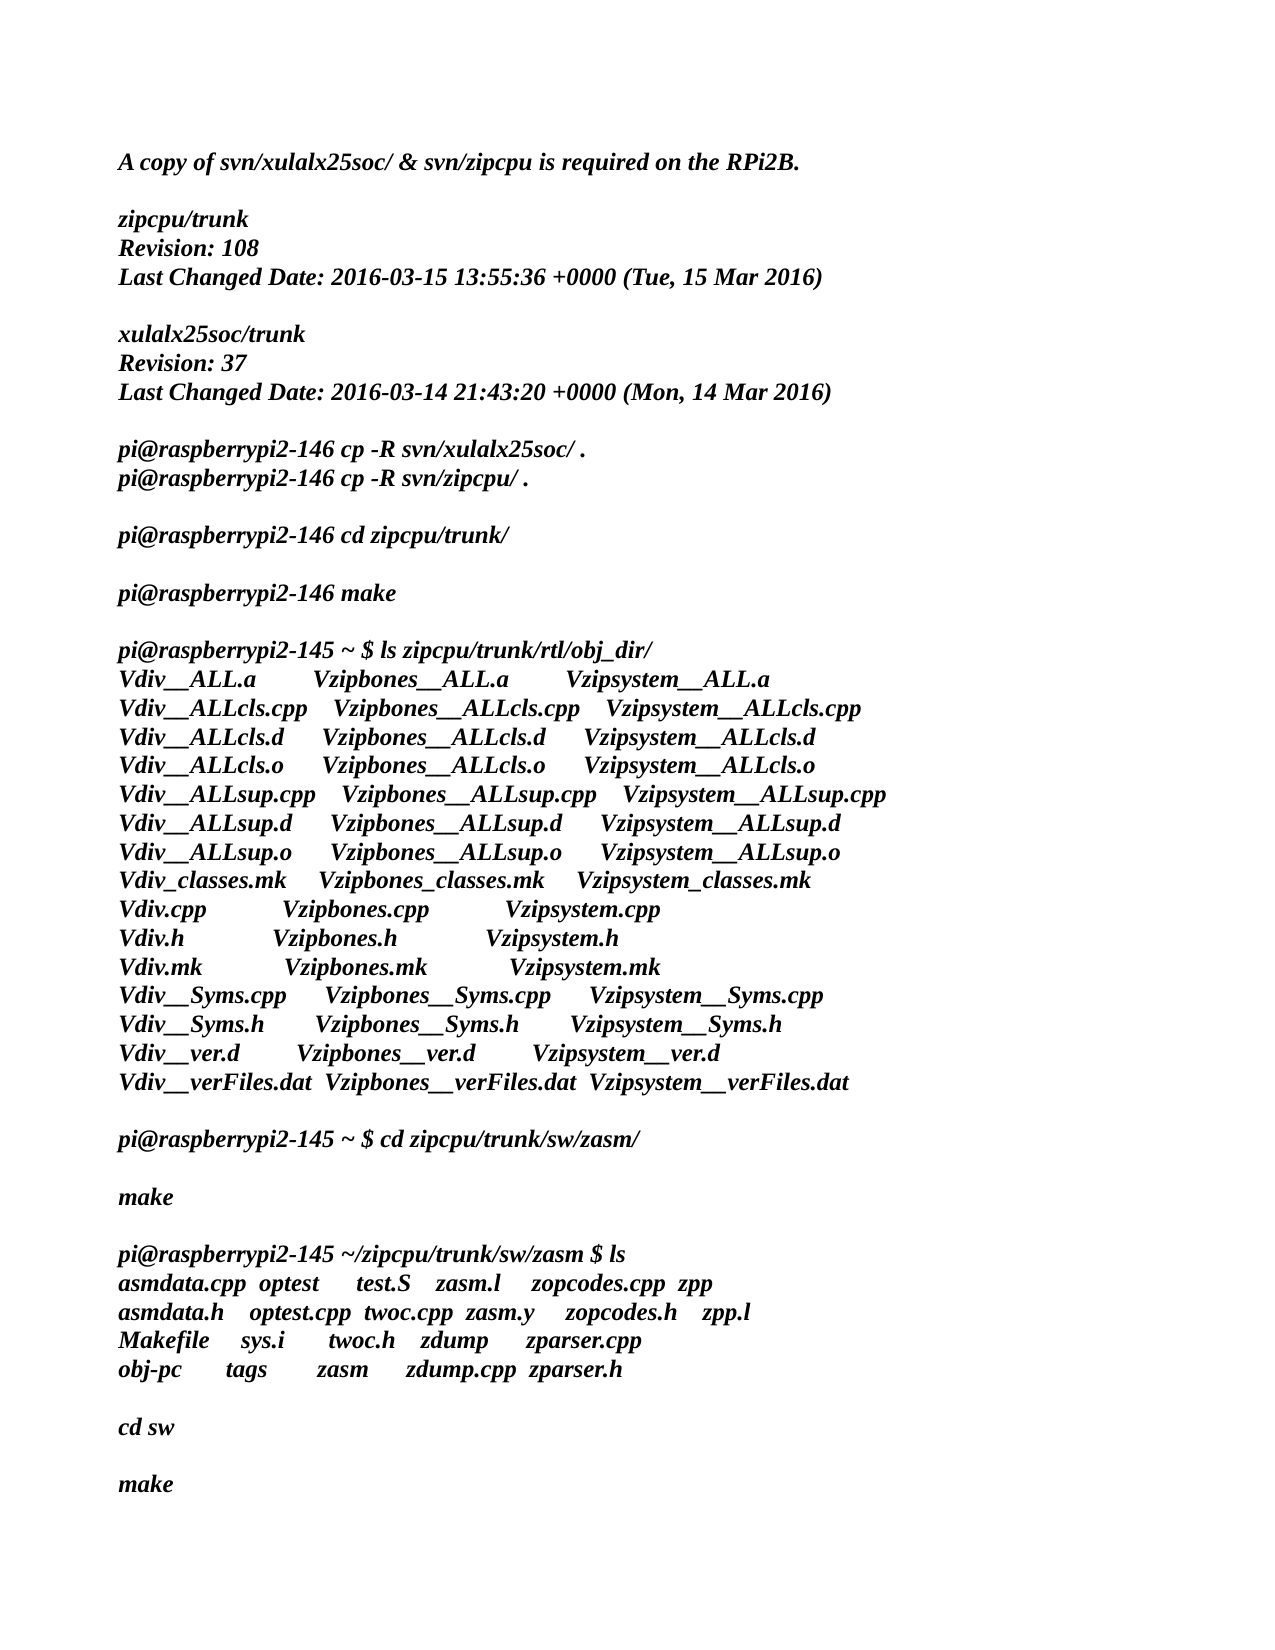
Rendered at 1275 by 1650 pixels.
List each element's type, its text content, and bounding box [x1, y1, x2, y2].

text Vdiv__ALLcls.cpp Vzipbones__ALLcls.cpp Vzipsystem__ALLcls.cpp [118, 693, 1157, 722]
text pi@raspberrypi2-145 ~ $ ls zipcpu/trunk/rtl/obj_dir/ [118, 636, 1157, 664]
text cd sw [118, 1412, 1157, 1441]
text pi@raspberrypi2-145 ~/zipcpu/trunk/sw/zasm $ ls [118, 1239, 1157, 1268]
text pi@raspberrypi2-146 cp -R svn/xulalx25soc/ . [118, 434, 1157, 463]
text Vdiv__verFiles.dat Vzipbones__verFiles.dat Vzipsystem__verFiles.dat [118, 1067, 1157, 1096]
text Last Changed Date: 2016-03-14 21:43:20 +0000 (Mon, 14 Mar 2016) [118, 377, 1157, 406]
text make [118, 1182, 1157, 1211]
text pi@raspberrypi2-146 cp -R svn/zipcpu/ . [118, 463, 1157, 492]
text zipcpu/trunk [118, 204, 1157, 233]
text Revision: 108 [118, 233, 1157, 262]
text Vdiv.mk Vzipbones.mk Vzipsystem.mk [118, 952, 1157, 981]
text Vdiv__ALLcls.d Vzipbones__ALLcls.d Vzipsystem__ALLcls.d [118, 722, 1157, 751]
text Vdiv__ALLcls.o Vzipbones__ALLcls.o Vzipsystem__ALLcls.o [118, 751, 1157, 779]
text Vdiv__Syms.cpp Vzipbones__Syms.cpp Vzipsystem__Syms.cpp [118, 981, 1157, 1009]
text Vdiv__ALL.a Vzipbones__ALL.a Vzipsystem__ALL.a [118, 664, 1157, 693]
text Makefile sys.i twoc.h zdump zparser.cpp [118, 1326, 1157, 1354]
text xulalx25soc/trunk [118, 319, 1157, 348]
text Vdiv.cpp Vzipbones.cpp Vzipsystem.cpp [118, 894, 1157, 923]
text Vdiv__ALLsup.cpp Vzipbones__ALLsup.cpp Vzipsystem__ALLsup.cpp [118, 779, 1157, 808]
text Vdiv__ALLsup.o Vzipbones__ALLsup.o Vzipsystem__ALLsup.o [118, 837, 1157, 866]
text Last Changed Date: 2016-03-15 13:55:36 +0000 (Tue, 15 Mar 2016) [118, 262, 1157, 291]
text pi@raspberrypi2-146 cd zipcpu/trunk/ [118, 521, 1157, 549]
text Vdiv_classes.mk Vzipbones_classes.mk Vzipsystem_classes.mk [118, 866, 1157, 894]
text make [118, 1469, 1157, 1498]
text Revision: 37 [118, 348, 1157, 377]
text pi@raspberrypi2-146 make [118, 578, 1157, 607]
text asmdata.h optest.cpp twoc.cpp zasm.y zopcodes.h zpp.l [118, 1297, 1157, 1326]
text obj-pc tags zasm zdump.cpp zparser.h [118, 1354, 1157, 1383]
text Vdiv__ver.d Vzipbones__ver.d Vzipsystem__ver.d [118, 1038, 1157, 1067]
text A copy of svn/xulalx25soc/ & svn/zipcpu is required on the RPi2B. [118, 147, 1157, 176]
text asmdata.cpp optest test.S zasm.l zopcodes.cpp zpp [118, 1268, 1157, 1297]
text Vdiv__ALLsup.d Vzipbones__ALLsup.d Vzipsystem__ALLsup.d [118, 808, 1157, 837]
text Vdiv__Syms.h Vzipbones__Syms.h Vzipsystem__Syms.h [118, 1009, 1157, 1038]
text Vdiv.h Vzipbones.h Vzipsystem.h [118, 923, 1157, 952]
text pi@raspberrypi2-145 ~ $ cd zipcpu/trunk/sw/zasm/ [118, 1124, 1157, 1153]
